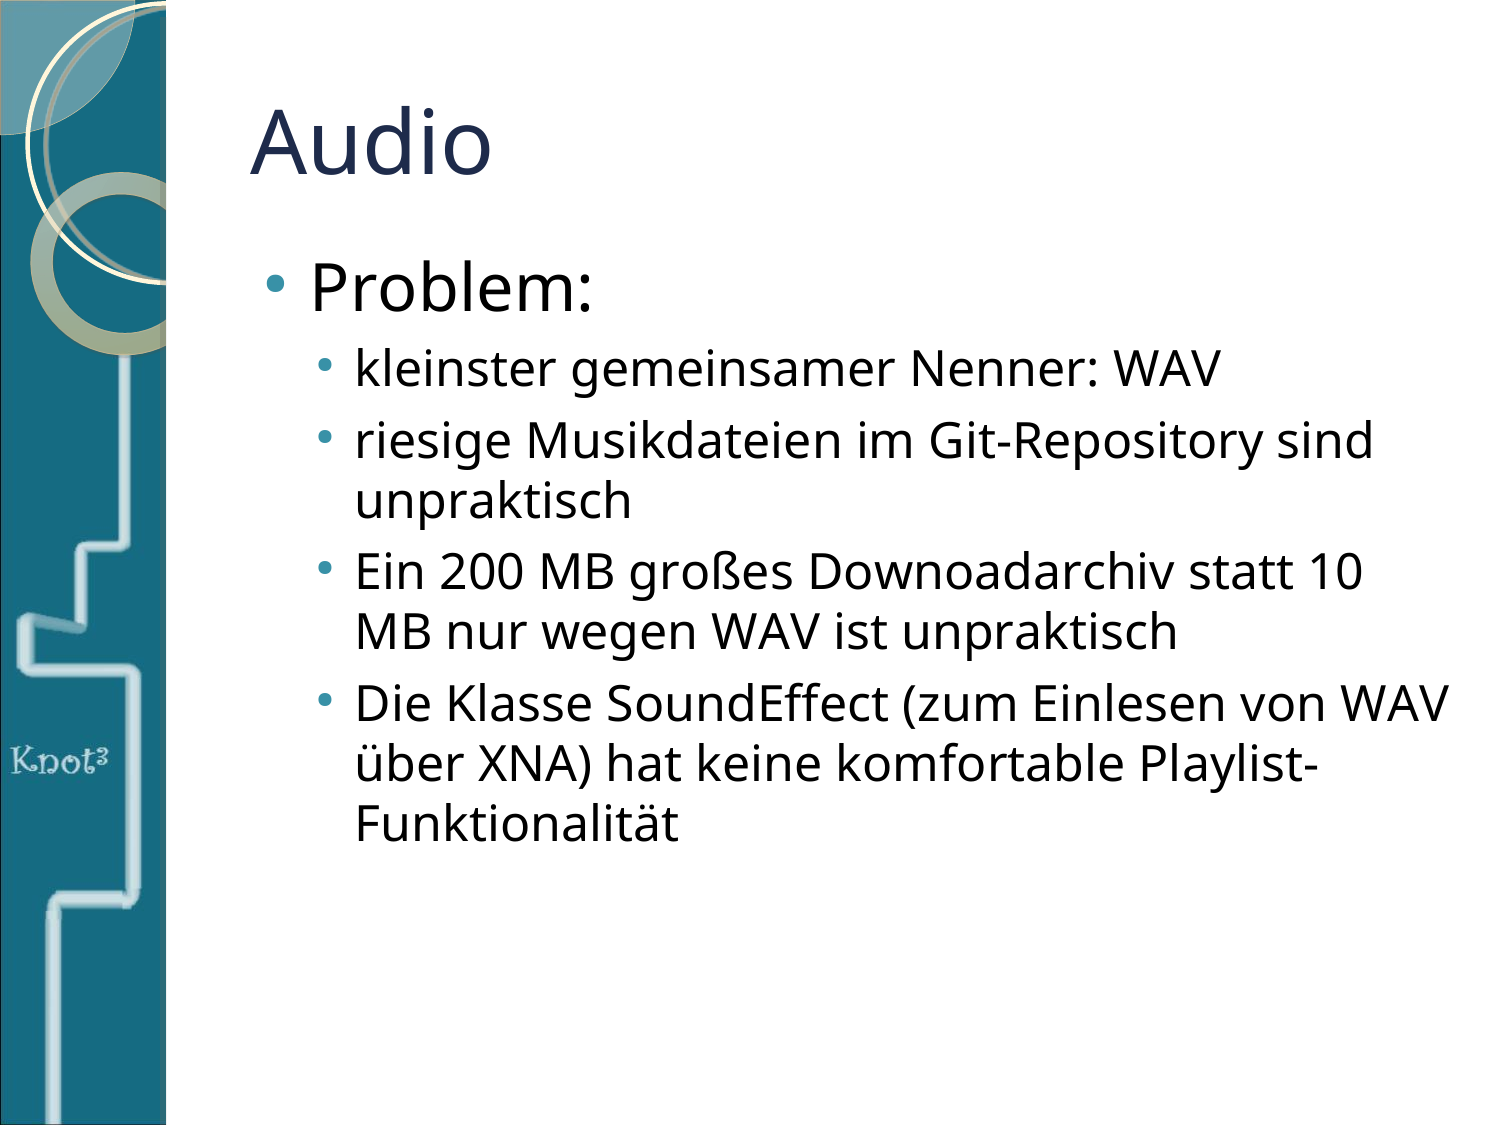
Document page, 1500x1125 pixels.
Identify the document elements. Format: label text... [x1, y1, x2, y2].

picture [0, 11, 166, 1125]
picture [136, 0, 166, 4]
list Problem: kleinster gemeinsamer Nenner: WAV riesige Musikdateien im Git-Repository sind unpraktisch Ein 200 MB großes Downoadarchiv statt 10 MB nur wegen WAV ist unpraktisch Die Klasse SoundEffect (zum Einlesen von WAV über XNA) hat keine komfortable Playlist-Funktionalität [235, 237, 1466, 906]
title Audio [235, 23, 1466, 237]
